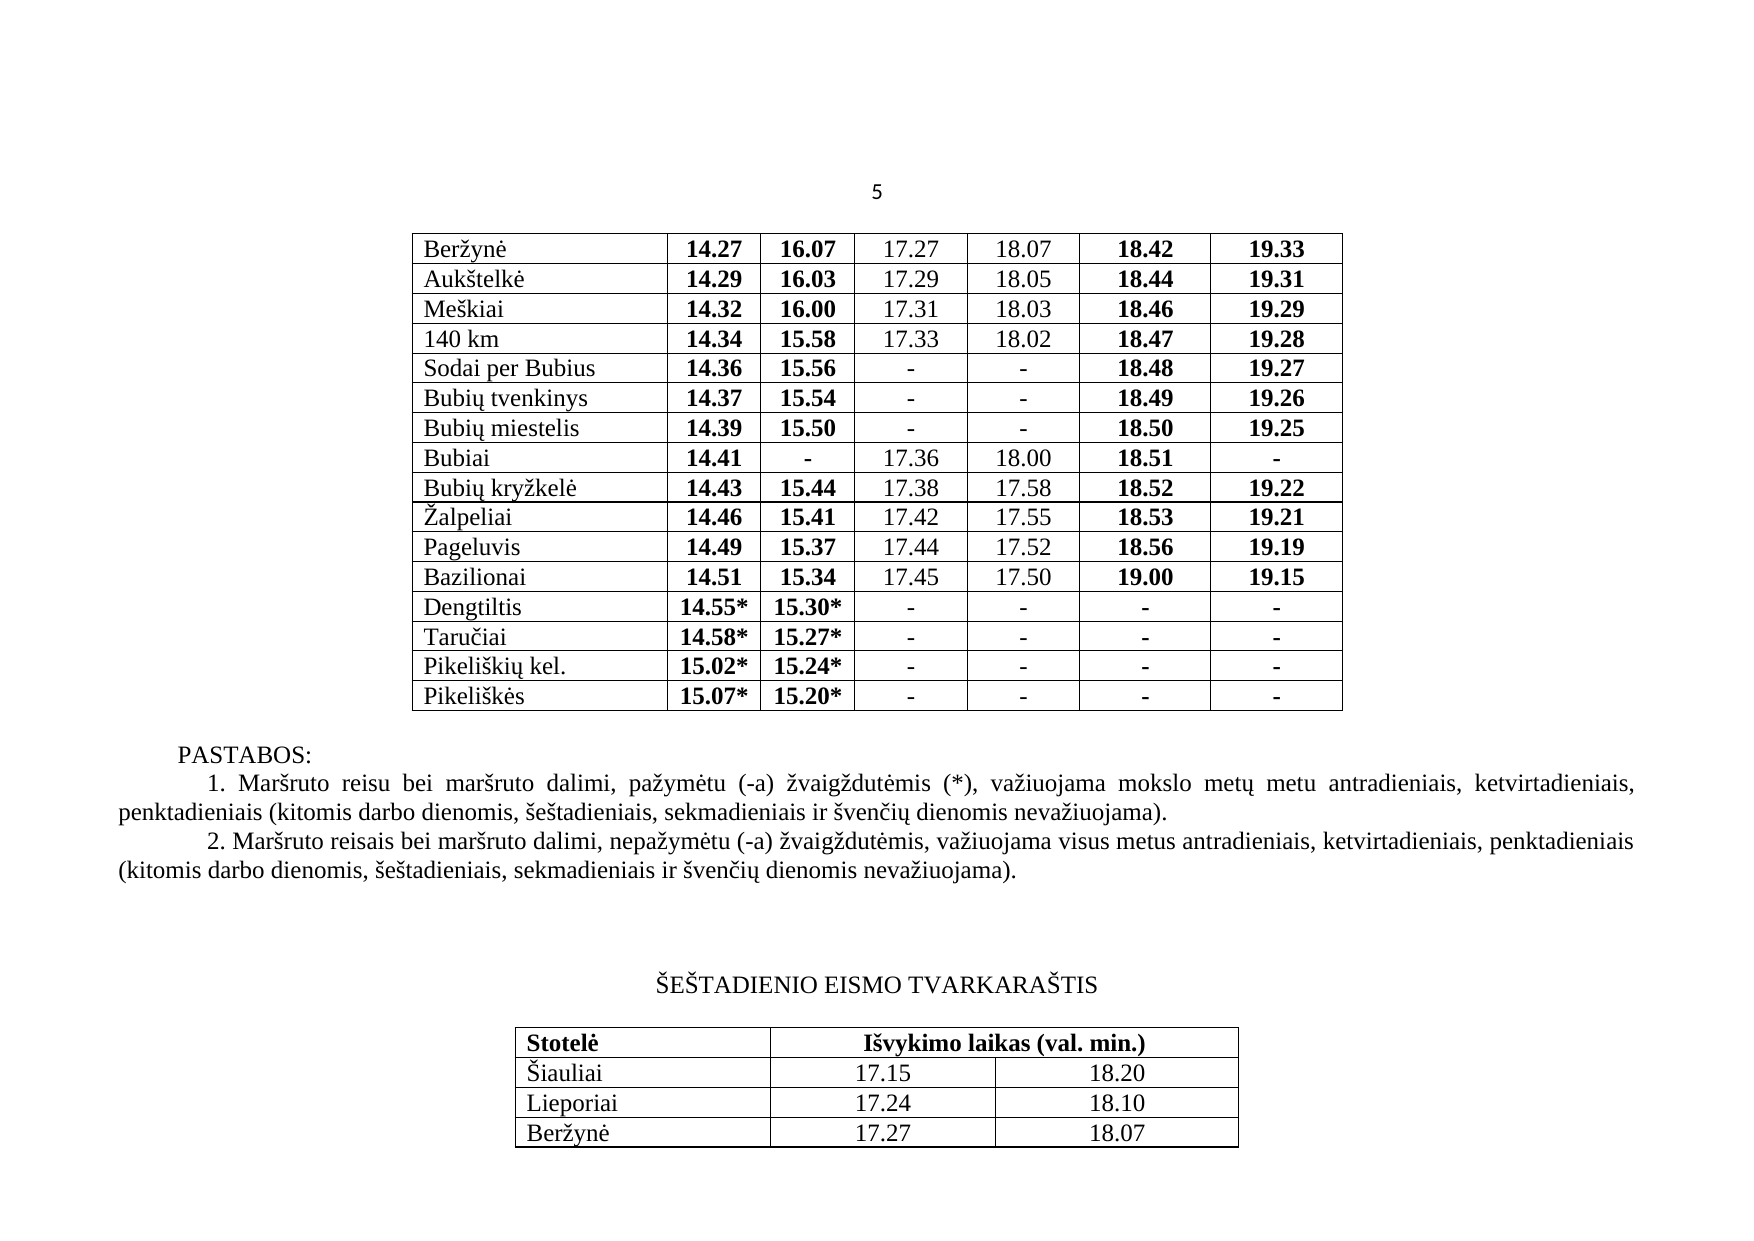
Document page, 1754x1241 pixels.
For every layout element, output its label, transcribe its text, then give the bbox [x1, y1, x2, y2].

table_cell 19.00 [1080, 562, 1210, 591]
table_cell 18.03 [968, 294, 1079, 323]
table_cell 17.27 [855, 234, 967, 263]
table_cell 19.33 [1211, 234, 1342, 263]
table_cell 18.52 [1080, 473, 1210, 501]
table_cell 15.07* [668, 681, 760, 710]
table_cell 15.58 [761, 324, 854, 352]
table_cell 14.58* [668, 622, 760, 650]
table_cell - [855, 681, 967, 710]
table_cell Žalpeliai [413, 503, 667, 531]
table_cell - [1080, 622, 1210, 650]
table_cell Lieporiai [516, 1088, 770, 1117]
table_cell 14.32 [668, 294, 760, 323]
table_cell 18.20 [996, 1058, 1238, 1087]
table_cell 18.02 [968, 324, 1079, 352]
table_cell 19.28 [1211, 324, 1342, 352]
table_cell 14.27 [668, 234, 760, 263]
table_cell - [855, 622, 967, 650]
table_cell - [968, 681, 1079, 710]
text ŠEŠTADIENIO EISMO TVARKARAŠTIS [118, 970, 1636, 998]
table_cell - [855, 354, 967, 382]
table_cell 19.26 [1211, 383, 1342, 412]
table_cell 14.29 [668, 264, 760, 293]
table_cell 17.33 [855, 324, 967, 352]
table_cell - [855, 413, 967, 442]
table_cell 18.10 [996, 1088, 1238, 1117]
table_cell - [1080, 651, 1210, 680]
table_cell 17.15 [771, 1058, 995, 1087]
table_cell 14.55* [668, 592, 760, 621]
table_cell - [761, 443, 854, 472]
table_cell 14.39 [668, 413, 760, 442]
table_cell 17.24 [771, 1088, 995, 1117]
table_cell - [855, 383, 967, 412]
table_cell 15.56 [761, 354, 854, 382]
table_header Stotelė [516, 1028, 770, 1057]
text PASTABOS: [118, 740, 1636, 768]
table_cell 17.44 [855, 532, 967, 561]
table_cell 14.36 [668, 354, 760, 382]
table_cell 18.05 [968, 264, 1079, 293]
table_cell Sodai per Bubius [413, 354, 667, 382]
table_cell 17.55 [968, 503, 1079, 531]
table_cell 17.27 [771, 1118, 995, 1146]
table_cell - [1211, 622, 1342, 650]
table_cell 19.31 [1211, 264, 1342, 293]
table_cell Taručiai [413, 622, 667, 650]
table_cell 16.07 [761, 234, 854, 263]
table_cell 19.19 [1211, 532, 1342, 561]
table_cell 17.36 [855, 443, 967, 472]
table_cell 19.29 [1211, 294, 1342, 323]
table_cell Bubių tvenkinys [413, 383, 667, 412]
table_cell 18.42 [1080, 234, 1210, 263]
table_cell 15.54 [761, 383, 854, 412]
table_cell 14.51 [668, 562, 760, 591]
table_cell Dengtiltis [413, 592, 667, 621]
table_cell - [1080, 681, 1210, 710]
table_cell 16.03 [761, 264, 854, 293]
table_cell Meškiai [413, 294, 667, 323]
table_cell - [968, 592, 1079, 621]
table_cell 19.22 [1211, 473, 1342, 501]
table_cell - [1211, 443, 1342, 472]
table_cell 17.50 [968, 562, 1079, 591]
table_cell 18.56 [1080, 532, 1210, 561]
table_header Išvykimo laikas (val. min.) [771, 1028, 1238, 1057]
table_cell 18.51 [1080, 443, 1210, 472]
table_cell 16.00 [761, 294, 854, 323]
table_cell Bubiai [413, 443, 667, 472]
table_cell 140 km [413, 324, 667, 352]
table_cell 18.49 [1080, 383, 1210, 412]
table_cell - [855, 651, 967, 680]
table_cell 15.30* [761, 592, 854, 621]
table_cell 19.15 [1211, 562, 1342, 591]
table_cell 18.00 [968, 443, 1079, 472]
table_cell 17.29 [855, 264, 967, 293]
table_cell 18.47 [1080, 324, 1210, 352]
table_cell 15.50 [761, 413, 854, 442]
table_cell - [968, 651, 1079, 680]
table_cell 15.27* [761, 622, 854, 650]
table_cell 15.34 [761, 562, 854, 591]
table_cell 19.25 [1211, 413, 1342, 442]
table_cell - [1211, 592, 1342, 621]
table_cell 18.07 [996, 1118, 1238, 1146]
table_cell 14.34 [668, 324, 760, 352]
table_cell Bubių miestelis [413, 413, 667, 442]
table_cell 14.46 [668, 503, 760, 531]
table_cell Aukštelkė [413, 264, 667, 293]
text 1. Maršruto reisu bei maršruto dalimi, pažymėtu (-a) žvaigždutėmis (*), važiuojama mokslo metų metu antradieniais, ketvirtadieniais, penktadieniais (kitomis darbo dienomis, šeštadieniais, sekmadieniais ir švenčių dienomis nevažiuojama). [118, 768, 1636, 826]
table_cell 15.20* [761, 681, 854, 710]
table_cell 17.42 [855, 503, 967, 531]
table_cell Beržynė [516, 1118, 770, 1146]
table_cell - [1080, 592, 1210, 621]
table_cell 15.24* [761, 651, 854, 680]
table_cell Šiauliai [516, 1058, 770, 1087]
table_cell - [968, 383, 1079, 412]
table_cell Bubių kryžkelė [413, 473, 667, 501]
table_cell 19.21 [1211, 503, 1342, 531]
table_cell - [1211, 681, 1342, 710]
table_cell 14.41 [668, 443, 760, 472]
table_cell 19.27 [1211, 354, 1342, 382]
table_cell Bazilionai [413, 562, 667, 591]
table_cell - [1211, 651, 1342, 680]
table_cell 18.44 [1080, 264, 1210, 293]
table_cell Pageluvis [413, 532, 667, 561]
table_cell 18.46 [1080, 294, 1210, 323]
table_cell 14.43 [668, 473, 760, 501]
table_cell 18.48 [1080, 354, 1210, 382]
table_cell - [968, 354, 1079, 382]
table_cell 18.50 [1080, 413, 1210, 442]
text 2. Maršruto reisais bei maršruto dalimi, nepažymėtu (-a) žvaigždutėmis, važiuojama visus metus antradieniais, ketvirtadieniais, penktadieniais (kitomis darbo dienomis, šeštadieniais, sekmadieniais ir švenčių dienomis nevažiuojama). [118, 826, 1636, 883]
table_cell - [968, 413, 1079, 442]
table_cell 15.41 [761, 503, 854, 531]
table_cell Beržynė [413, 234, 667, 263]
table_cell Pikeliškės [413, 681, 667, 710]
table_cell 14.49 [668, 532, 760, 561]
table_cell Pikeliškių kel. [413, 651, 667, 680]
table_cell 15.37 [761, 532, 854, 561]
table_cell 17.58 [968, 473, 1079, 501]
table_cell 14.37 [668, 383, 760, 412]
table_cell 17.52 [968, 532, 1079, 561]
table_cell - [855, 592, 967, 621]
table_cell 17.31 [855, 294, 967, 323]
table_cell 18.53 [1080, 503, 1210, 531]
table_cell 15.02* [668, 651, 760, 680]
table_cell 18.07 [968, 234, 1079, 263]
table_cell 17.45 [855, 562, 967, 591]
table_cell 17.38 [855, 473, 967, 501]
table_cell - [968, 622, 1079, 650]
table_cell 15.44 [761, 473, 854, 501]
